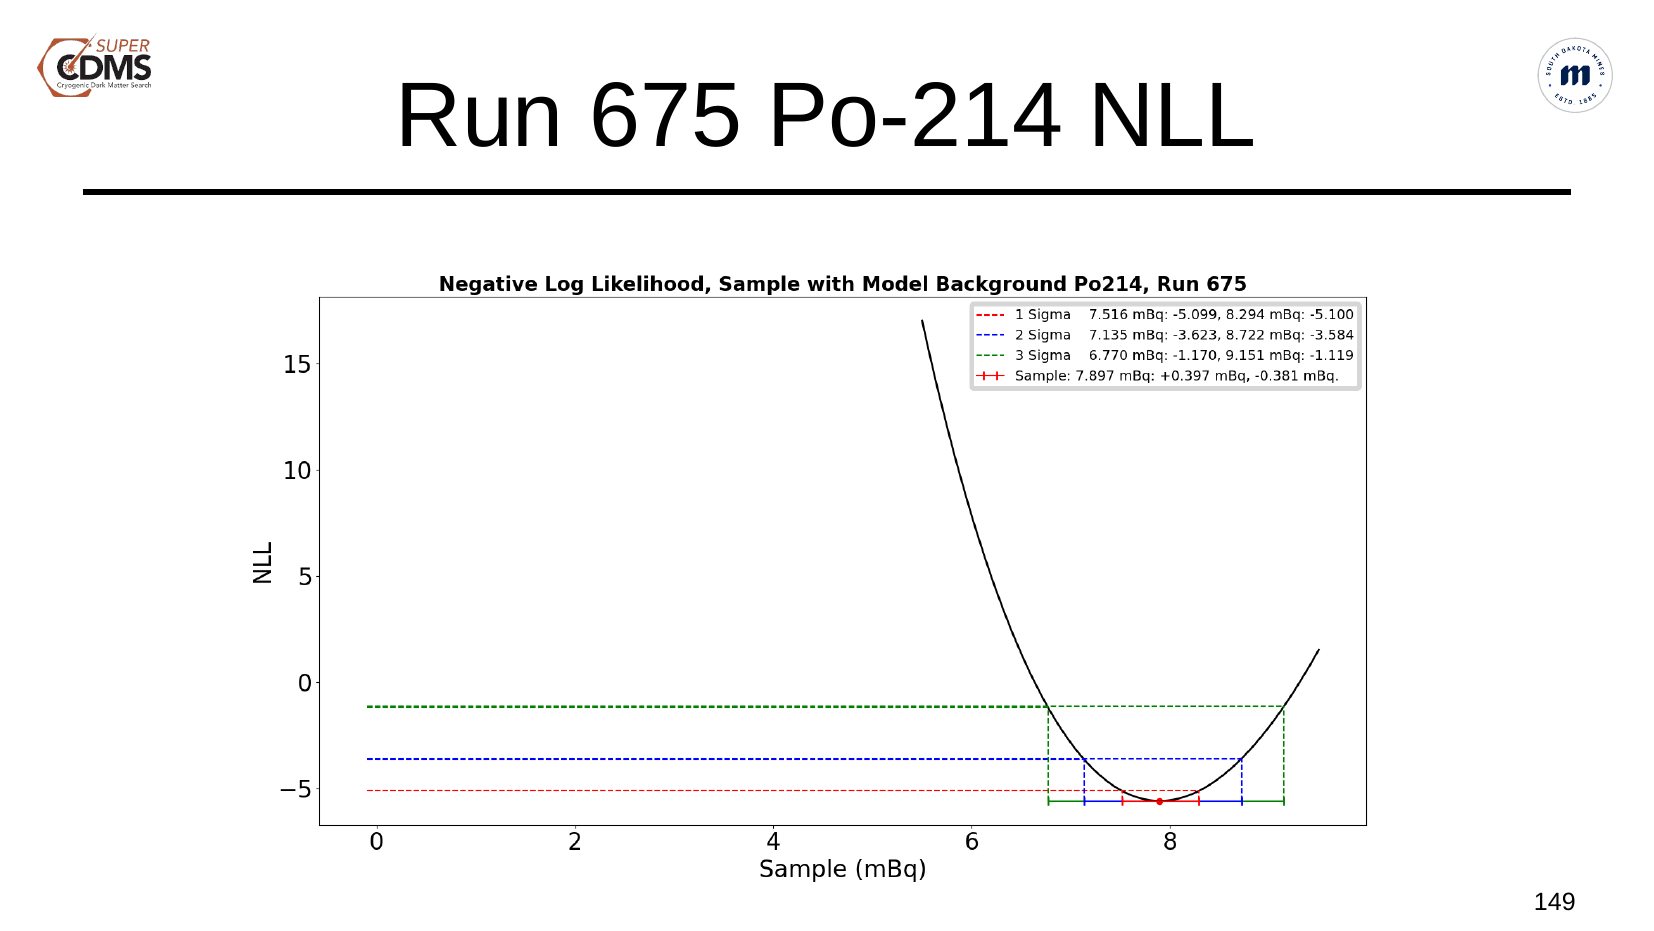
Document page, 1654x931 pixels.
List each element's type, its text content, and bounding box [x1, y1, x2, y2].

picture [1571, 37, 1613, 113]
picture [37, 32, 151, 97]
title Run 675 Po-214 NLL [82, 37, 1571, 193]
picture [150, 214, 1501, 901]
